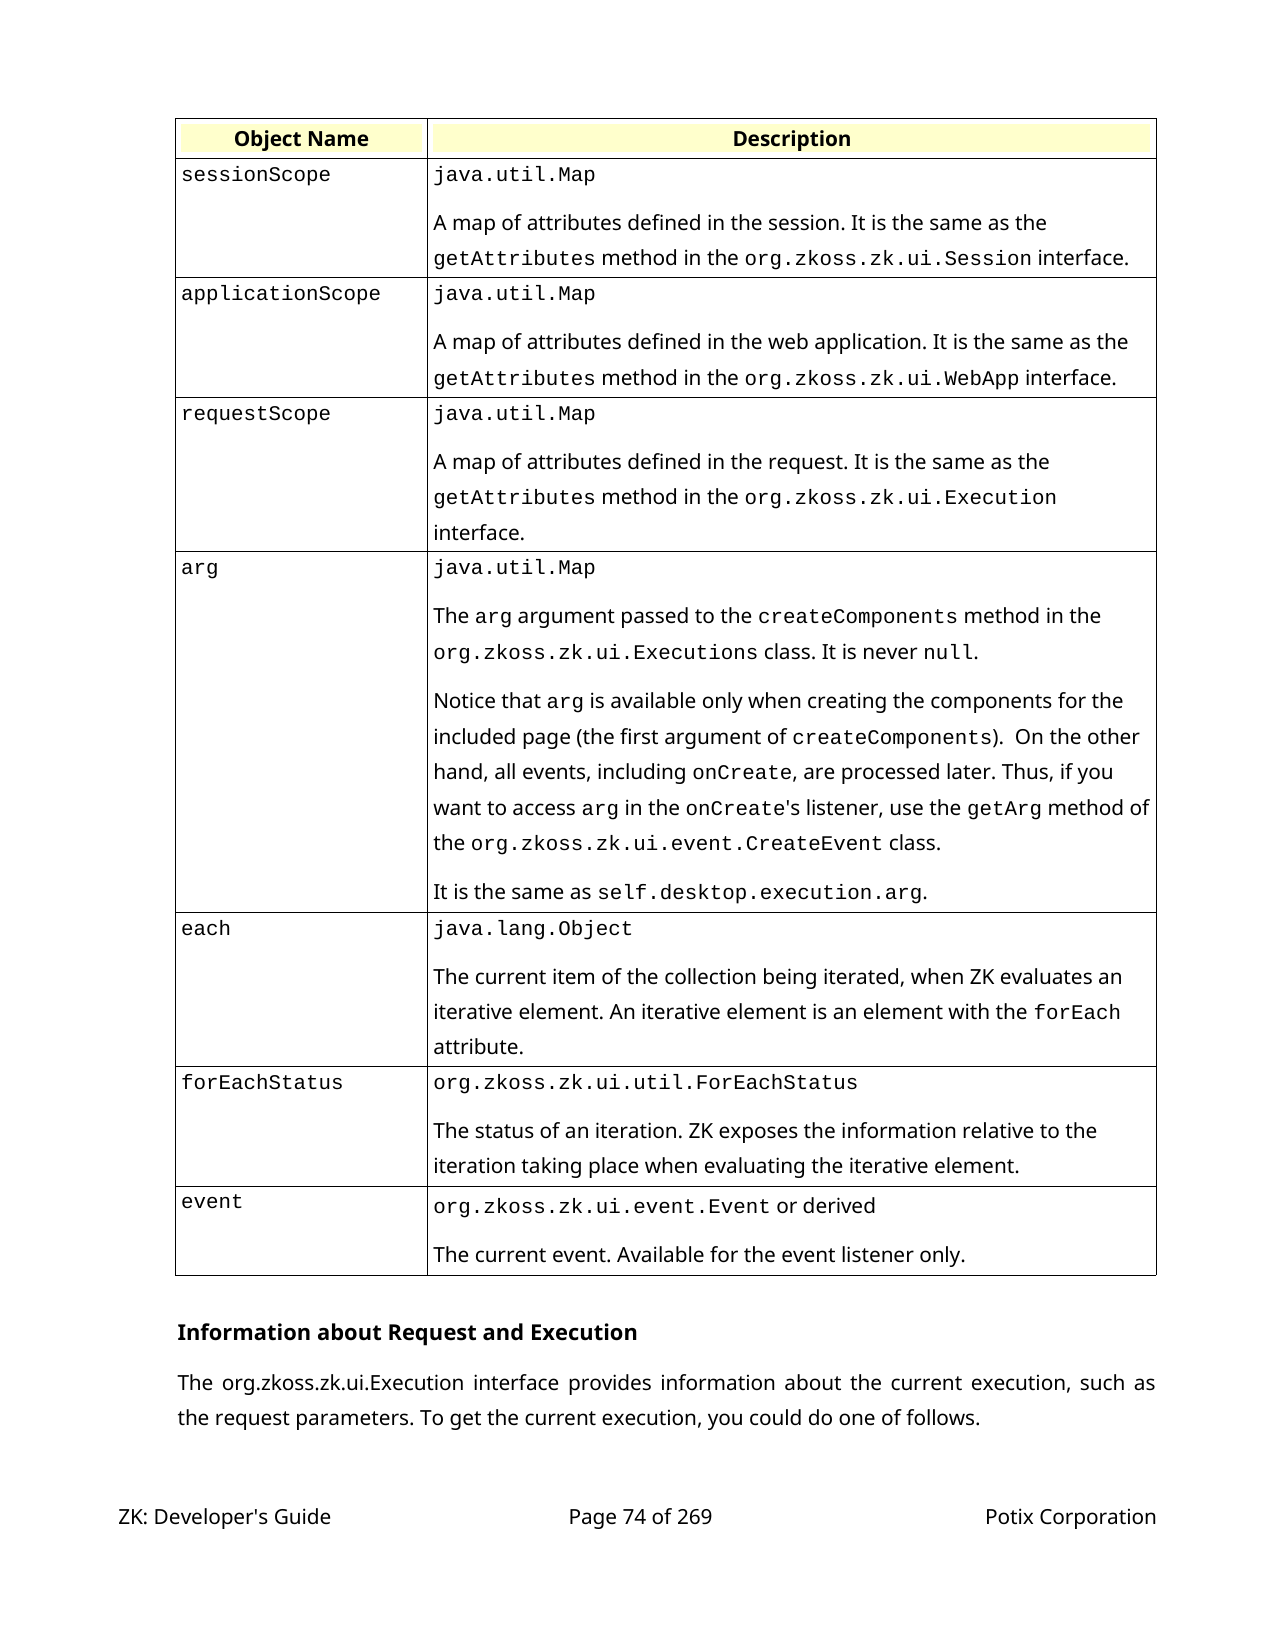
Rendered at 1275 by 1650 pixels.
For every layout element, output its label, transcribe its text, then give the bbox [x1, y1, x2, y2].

table_cell event [176, 1187, 427, 1275]
table_cell applicationScope [176, 278, 427, 397]
table_cell requestScope [176, 398, 427, 551]
table_cell sessionScope [176, 159, 427, 277]
table_cell java.util.Map A map of attributes defined in the session. It is the same as the getAttributes method in the org.zkoss.zk.ui.Session interface. [428, 159, 1156, 277]
subtitle Information about Request and Execution [177, 1317, 1157, 1347]
text The org.zkoss.zk.ui.Execution interface provides information about the current execution, such as the request parameters. To get the current execution, you could do one of follows. [177, 1368, 1157, 1431]
table_cell java.util.Map A map of attributes defined in the web application. It is the same as the getAttributes method in the org.zkoss.zk.ui.WebApp interface. [428, 278, 1156, 397]
table_header Object Name [176, 119, 427, 158]
table_cell java.util.Map The arg argument passed to the createComponents method in the org.zkoss.zk.ui.Executions class. It is never null. Notice that arg is available only when creating the components for the included page (the first argument of createComponents). On the other hand, all events, including onCreate, are processed later. Thus, if you want to access arg in the onCreate's listener, use the getArg method of the org.zkoss.zk.ui.event.CreateEvent class. It is the same as self.desktop.execution.arg. [428, 552, 1156, 912]
table_cell java.lang.Object The current item of the collection being iterated, when ZK evaluates an iterative element. An iterative element is an element with the forEach attribute. [428, 913, 1156, 1066]
table_cell arg [176, 552, 427, 912]
table_cell forEachStatus [176, 1067, 427, 1186]
table_header Description [428, 119, 1156, 158]
table_cell each [176, 913, 427, 1066]
table_cell org.zkoss.zk.ui.event.Event or derived The current event. Available for the event listener only. [428, 1187, 1156, 1275]
table_cell java.util.Map A map of attributes defined in the request. It is the same as the getAttributes method in the org.zkoss.zk.ui.Execution interface. [428, 398, 1156, 551]
table_cell org.zkoss.zk.ui.util.ForEachStatus The status of an iteration. ZK exposes the information relative to the iteration taking place when evaluating the iterative element. [428, 1067, 1156, 1186]
